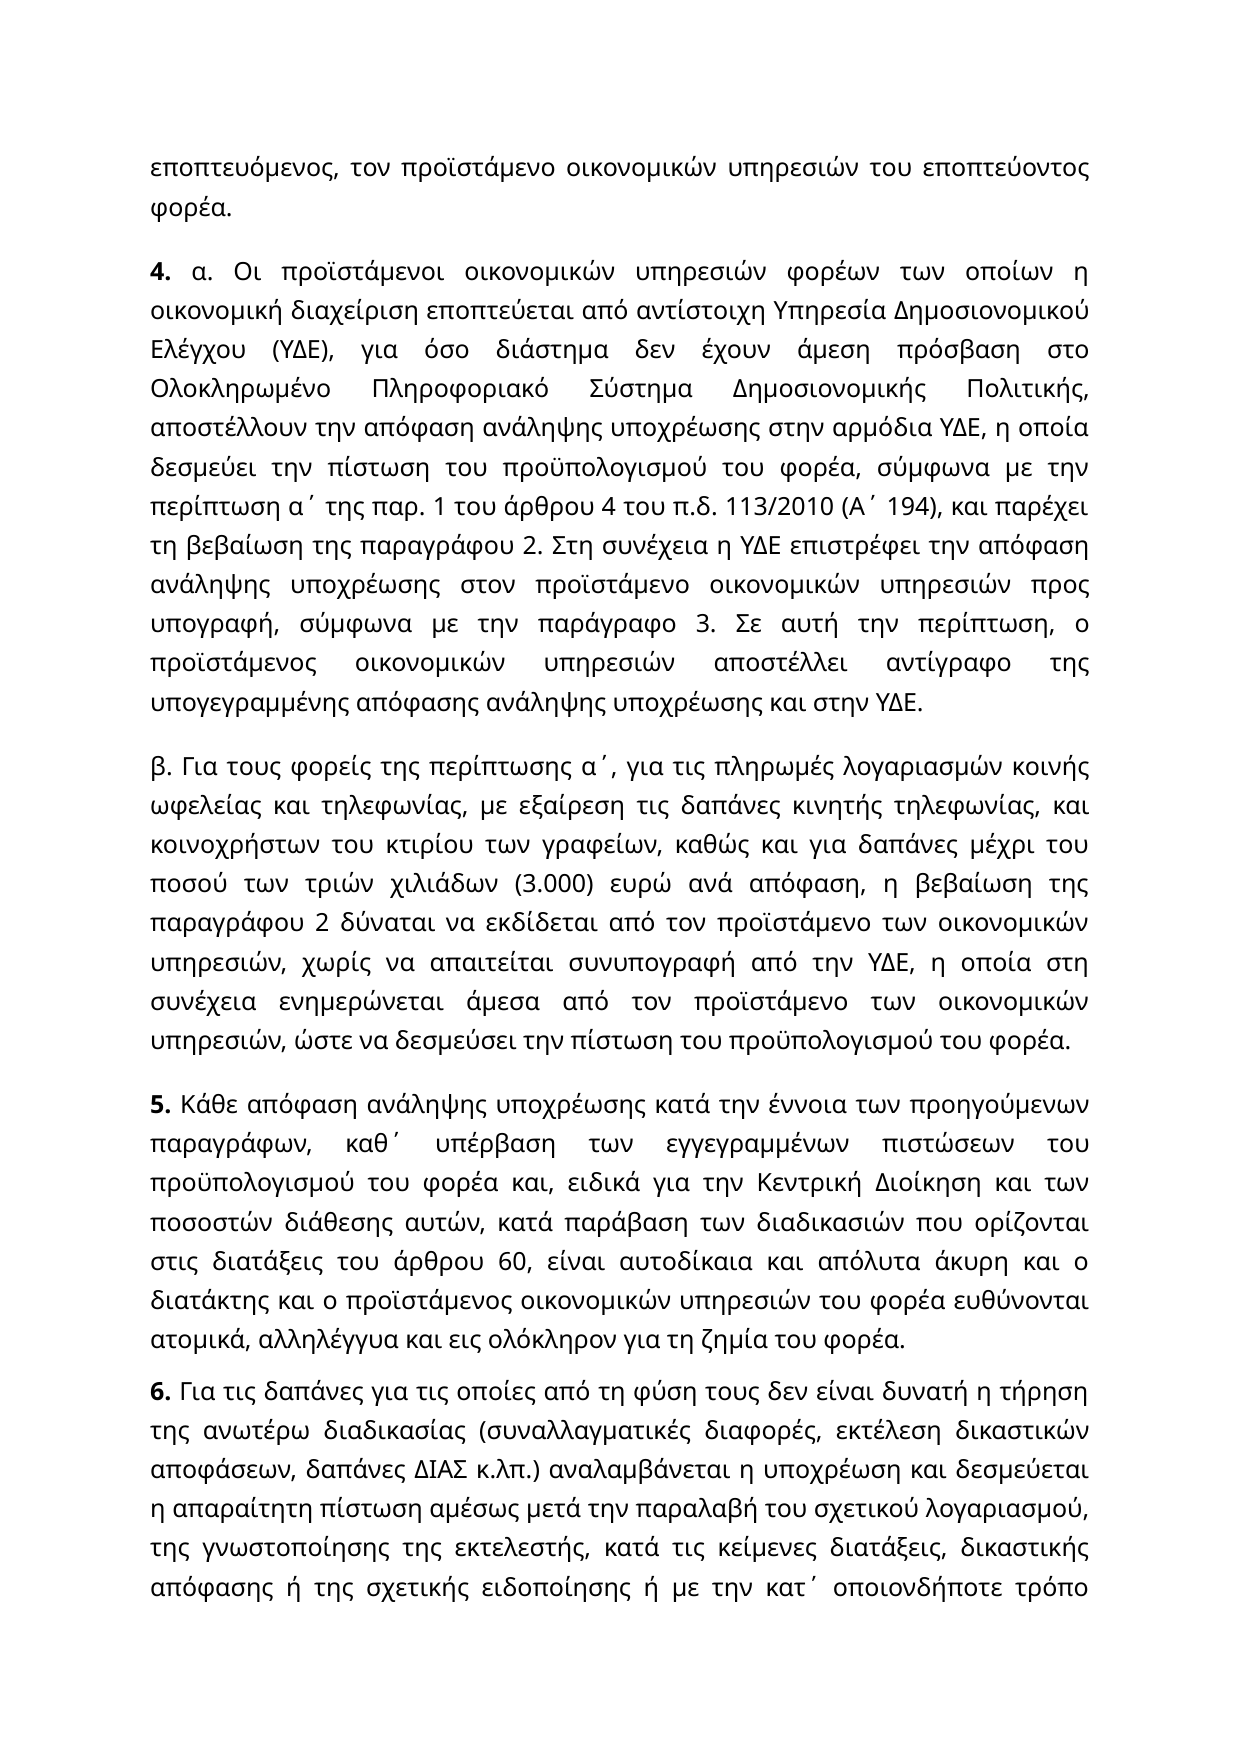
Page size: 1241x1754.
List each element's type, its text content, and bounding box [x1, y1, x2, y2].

text β. Για τους φορείς της περίπτωσης α΄, για τις πληρωμές λογαριασμών κοινής ωφελείας και τηλεφωνίας, με εξαίρεση τις δαπάνες κινητής τηλεφωνίας, και κοινοχρήστων του κτιρίου των γραφείων, καθώς και για δαπάνες μέχρι του ποσού των τριών χιλιάδων (3.000) ευρώ ανά απόφαση, η βεβαίωση της παραγράφου 2 δύναται να εκδίδεται από τον προϊστάμενο των οικονομικών υπηρεσιών, χωρίς να απαιτείται συνυπογραφή από την ΥΔΕ, η οποία στη συνέχεια ενημερώνεται άμεσα από τον προϊστάμενο των οικονομικών υπηρεσιών, ώστε να δεσμεύσει την πίστωση του προϋπολογισμού του φορέα. [150, 748, 1090, 1057]
text 4. α. Οι προϊστάμενοι οικονομικών υπηρεσιών φορέων των οποίων η οικονομική διαχείριση εποπτεύεται από αντίστοιχη Υπηρεσία Δημοσιονομικού Ελέγχου (ΥΔΕ), για όσο διάστημα δεν έχουν άμεση πρόσβαση στο Ολοκληρωμένο Πληροφοριακό Σύστημα Δημοσιονομικής Πολιτικής, αποστέλλουν την απόφαση ανάληψης υποχρέωσης στην αρμόδια ΥΔΕ, η οποία δεσμεύει την πίστωση του προϋπολογισμού του φορέα, σύμφωνα με την περίπτωση α΄ της παρ. 1 του άρθρου 4 του π.δ. 113/2010 (Α΄ 194), και παρέχει τη βεβαίωση της παραγράφου 2. Στη συνέχεια η ΥΔΕ επιστρέφει την απόφαση ανάληψης υποχρέωσης στον προϊστάμενο οικονομικών υπηρεσιών προς υπογραφή, σύμφωνα με την παράγραφο 3. Σε αυτή την περίπτωση, ο προϊστάμενος οικονομικών υπηρεσιών αποστέλλει αντίγραφο της υπογεγραμμένης απόφασης ανάληψης υποχρέωσης και στην ΥΔΕ. [150, 253, 1090, 718]
text εποπτευόμενος, τον προϊστάμενο οικονομικών υπηρεσιών του εποπτεύοντος φορέα. [150, 150, 1090, 223]
text 5. Κάθε απόφαση ανάληψης υποχρέωσης κατά την έννοια των προηγούμενων παραγράφων, καθ΄ υπέρβαση των εγγεγραμμένων πιστώσεων του προϋπολογισμού του φορέα και, ειδικά για την Κεντρική Διοίκηση και των ποσοστών διάθεσης αυτών, κατά παράβαση των διαδικασιών που ορίζονται στις διατάξεις του άρθρου 60, είναι αυτοδίκαια και απόλυτα άκυρη και ο διατάκτης και ο προϊστάμενος οικονομικών υπηρεσιών του φορέα ευθύνονται ατομικά, αλληλέγγυα και εις ολόκληρον για τη ζημία του φορέα. [150, 1087, 1090, 1356]
text 6. Για τις δαπάνες για τις οποίες από τη φύση τους δεν είναι δυνατή η τήρηση της ανωτέρω διαδικασίας (συναλλαγματικές διαφορές, εκτέλεση δικαστικών αποφάσεων, δαπάνες ΔΙΑΣ κ.λπ.) αναλαμβάνεται η υποχρέωση και δεσμεύεται η απαραίτητη πίστωση αμέσως μετά την παραλαβή του σχετικού λογαριασμού, της γνωστοποίησης της εκτελεστής, κατά τις κείμενες διατάξεις, δικαστικής απόφασης ή της σχετικής ειδοποίησης ή με την κατ΄ οποιονδήποτε τρόπο [150, 1373, 1090, 1603]
